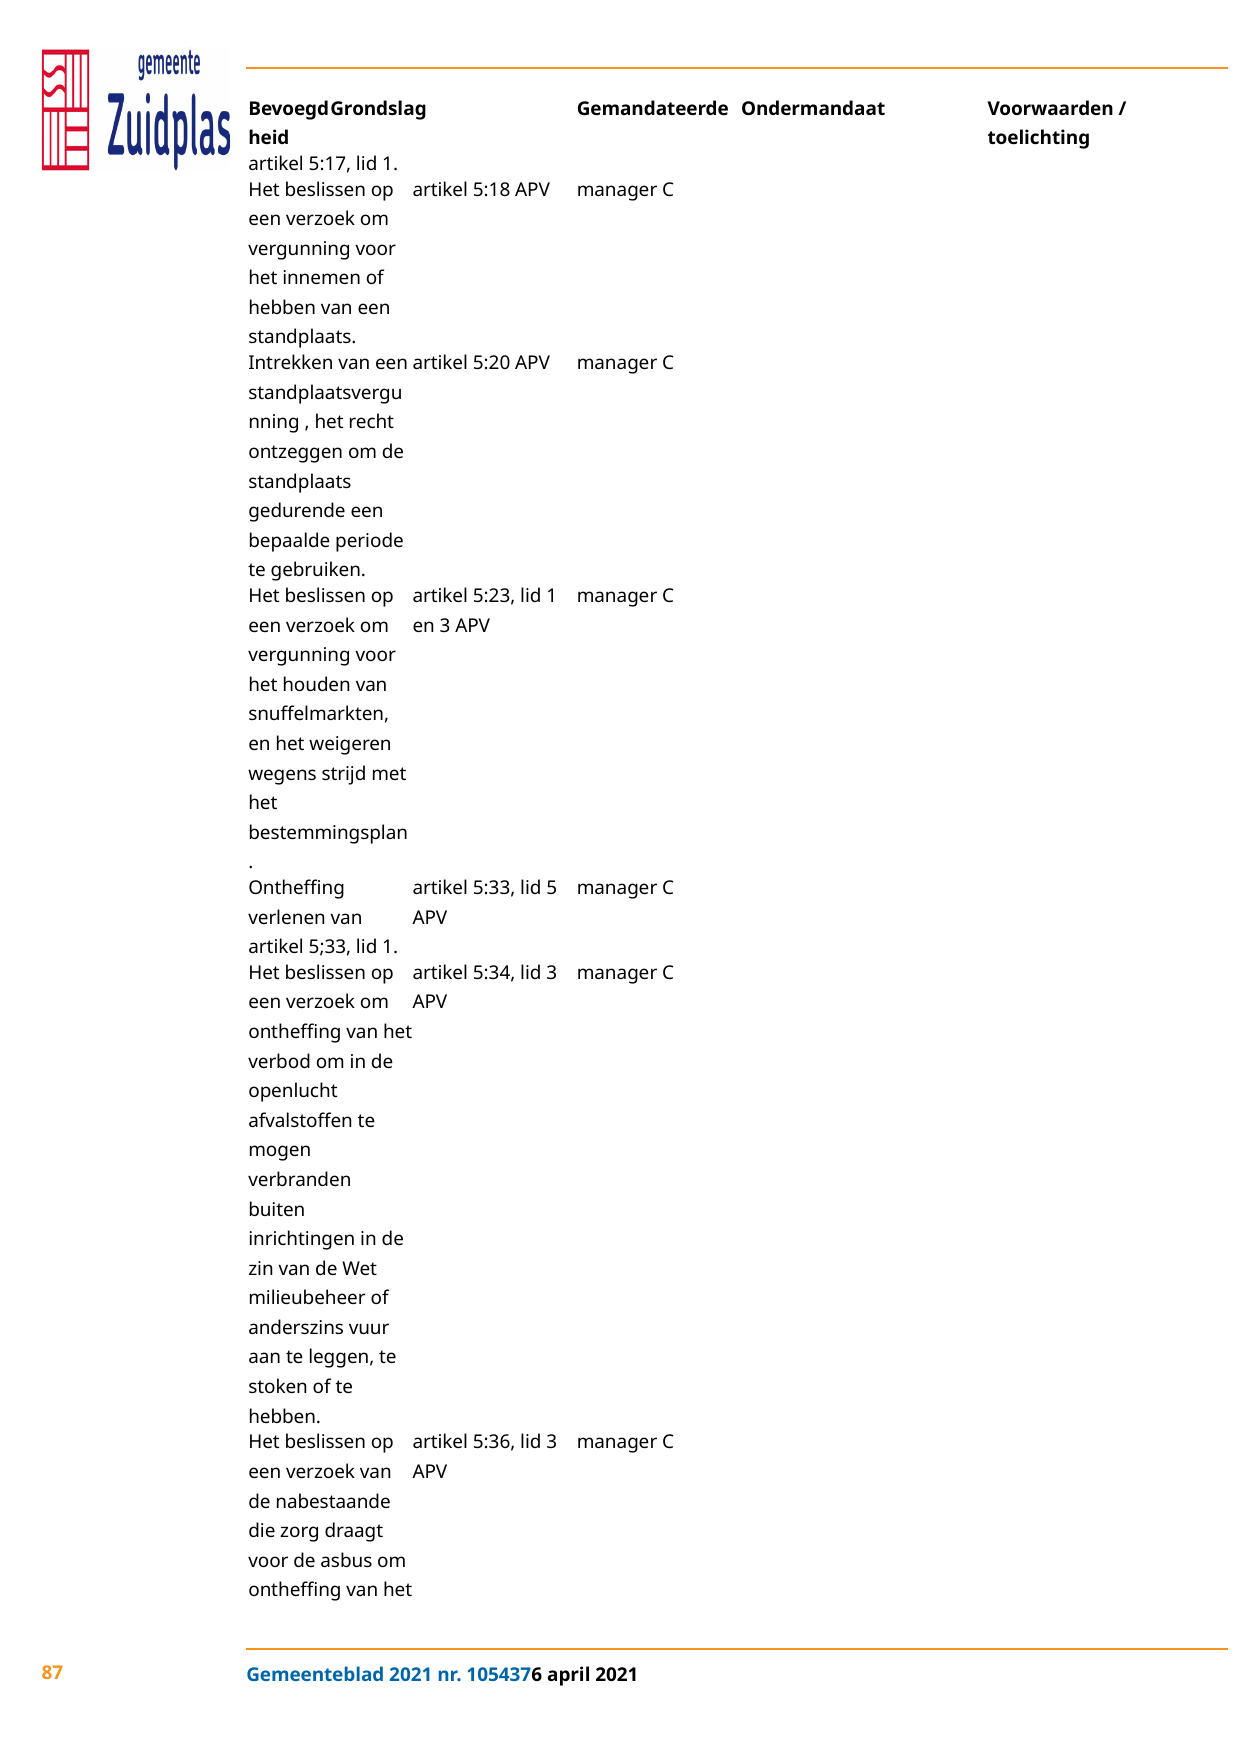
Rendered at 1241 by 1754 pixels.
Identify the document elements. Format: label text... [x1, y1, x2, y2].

table_cell manager C [577, 874, 741, 959]
table_cell [741, 350, 905, 582]
table_cell [905, 150, 1152, 176]
table_cell [905, 582, 1152, 874]
table_cell [741, 959, 905, 1429]
table_cell Het beslissen op een verzoek om vergunning voor het houden van snuffelmarkten, en het weigeren wegens strijd met het bestemmingsplan. [248, 582, 412, 874]
table_cell manager C [577, 1429, 741, 1602]
table_cell manager C [577, 176, 741, 349]
table_header Voorwaarden / toelichting [987, 95, 1152, 150]
table_cell [741, 582, 905, 874]
table_cell artikel 5:23, lid 1 en 3 APV [412, 582, 577, 874]
table_cell [741, 150, 905, 176]
picture [41, 47, 231, 172]
table_cell [741, 1429, 905, 1602]
table_cell Het beslissen op een verzoek om vergunning voor het innemen of hebben van een standplaats. [248, 176, 412, 349]
table_cell [741, 176, 905, 349]
table_cell [905, 176, 1152, 349]
table_cell [905, 959, 1152, 1429]
table_header Grondslag [330, 95, 577, 150]
table_cell artikel 5:17, lid 1. [248, 150, 412, 176]
table_header Gemandateerde [577, 95, 741, 150]
table_cell artikel 5:36, lid 3 APV [412, 1429, 577, 1602]
table_cell artikel 5:34, lid 3 APV [412, 959, 577, 1429]
table_cell manager C [577, 350, 741, 582]
table_header Ondermandaat [741, 95, 987, 150]
table_cell Het beslissen op een verzoek om ontheffing van het verbod om in de openlucht afvalstoffen te mogen verbranden buiten inrichtingen in de zin van de Wet milieubeheer of anderszins vuur aan te leggen, te stoken of te hebben. [248, 959, 412, 1429]
table_cell [412, 150, 577, 176]
table_header Bevoegdheid [248, 95, 330, 150]
table_cell Ontheffing verlenen van artikel 5;33, lid 1. [248, 874, 412, 959]
table_cell [905, 874, 1152, 959]
table_cell Intrekken van een standplaatsvergunning , het recht ontzeggen om de standplaats gedurende een bepaalde periode te gebruiken. [248, 350, 412, 582]
table_cell artikel 5:33, lid 5 APV [412, 874, 577, 959]
table_cell [577, 150, 741, 176]
table_cell [905, 1429, 1152, 1602]
table_cell manager C [577, 959, 741, 1429]
table_cell artikel 5:20 APV [412, 350, 577, 582]
table_cell Het beslissen op een verzoek van de nabestaande die zorg draagt voor de asbus om ontheffing van het [248, 1429, 412, 1602]
table_cell artikel 5:18 APV [412, 176, 577, 349]
table_cell [741, 874, 905, 959]
table_cell manager C [577, 582, 741, 874]
table_cell [905, 350, 1152, 582]
